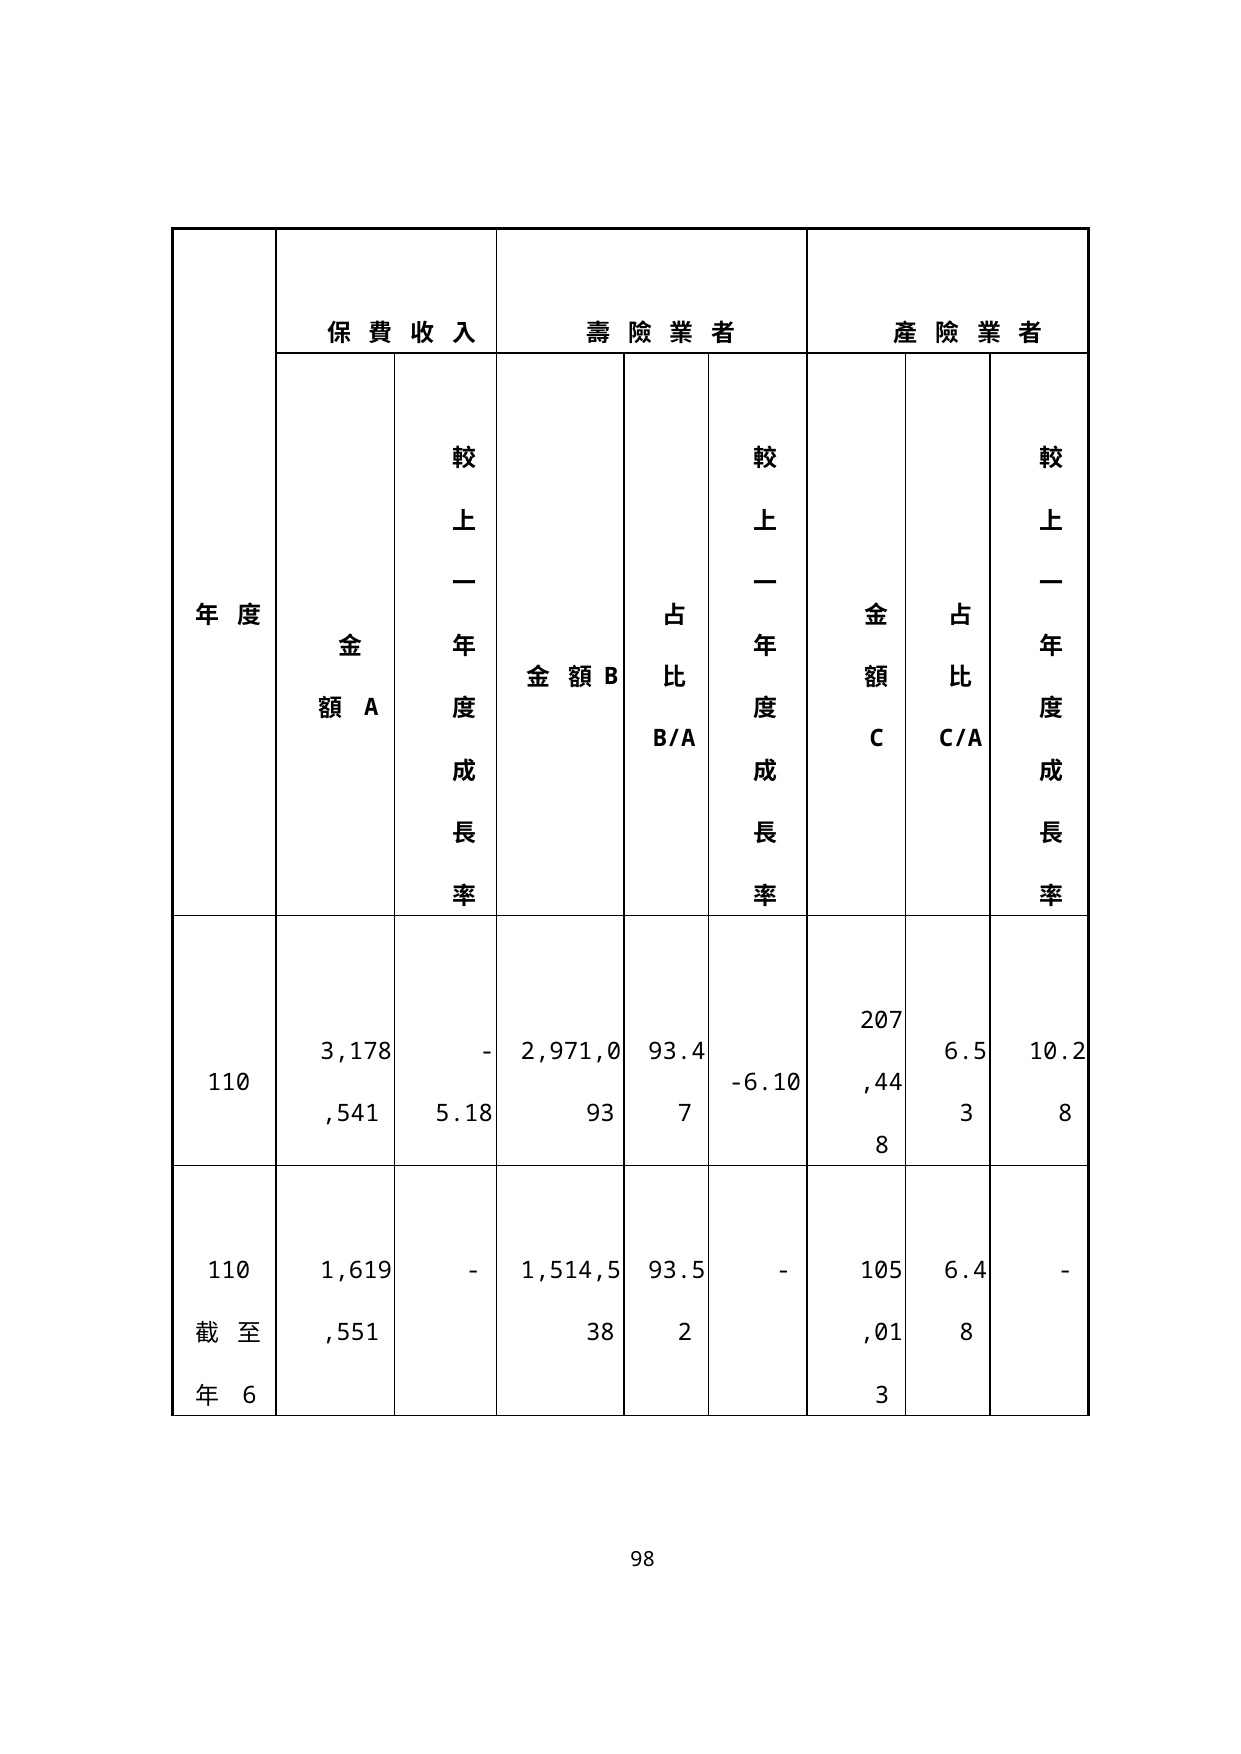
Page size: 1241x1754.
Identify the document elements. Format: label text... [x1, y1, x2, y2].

table_cell -5.18 [395, 916, 496, 1165]
table_cell 金額C [808, 354, 905, 915]
table_header 年度 [174, 230, 275, 915]
table_header 保費收入 [277, 230, 496, 352]
table_cell 110 [174, 916, 275, 1165]
table_cell 93.52 [625, 1166, 708, 1415]
table_cell 2,971,093 [497, 916, 623, 1165]
table_cell 6.53 [906, 916, 989, 1165]
table_cell 110截至年6 [174, 1166, 275, 1415]
table_cell 較上一年度成長率 [709, 354, 806, 915]
table_cell 93.47 [625, 916, 708, 1165]
table_cell 6.48 [906, 1166, 989, 1415]
table_cell 1,619,551 [277, 1166, 394, 1415]
table_cell 較上一年度成長率 [991, 354, 1087, 915]
table_cell - [709, 1166, 806, 1415]
table_header 壽險業者 [497, 230, 806, 352]
table_cell 較上一年度成長率 [395, 354, 496, 915]
table_header 產險業者 [808, 230, 1087, 352]
table_cell 1,514,538 [497, 1166, 623, 1415]
table_cell 105,013 [808, 1166, 905, 1415]
table_cell 占比B/A [625, 354, 708, 915]
table_cell -6.10 [709, 916, 806, 1165]
table_cell 金額A [277, 354, 394, 915]
table_cell 占比C/A [906, 354, 989, 915]
table_cell 3,178,541 [277, 916, 394, 1165]
table_cell 金額B [497, 354, 623, 915]
table_cell 207,448 [808, 916, 905, 1165]
table_cell 10.28 [991, 916, 1087, 1165]
table_cell - [991, 1166, 1087, 1415]
table_cell - [395, 1166, 496, 1415]
